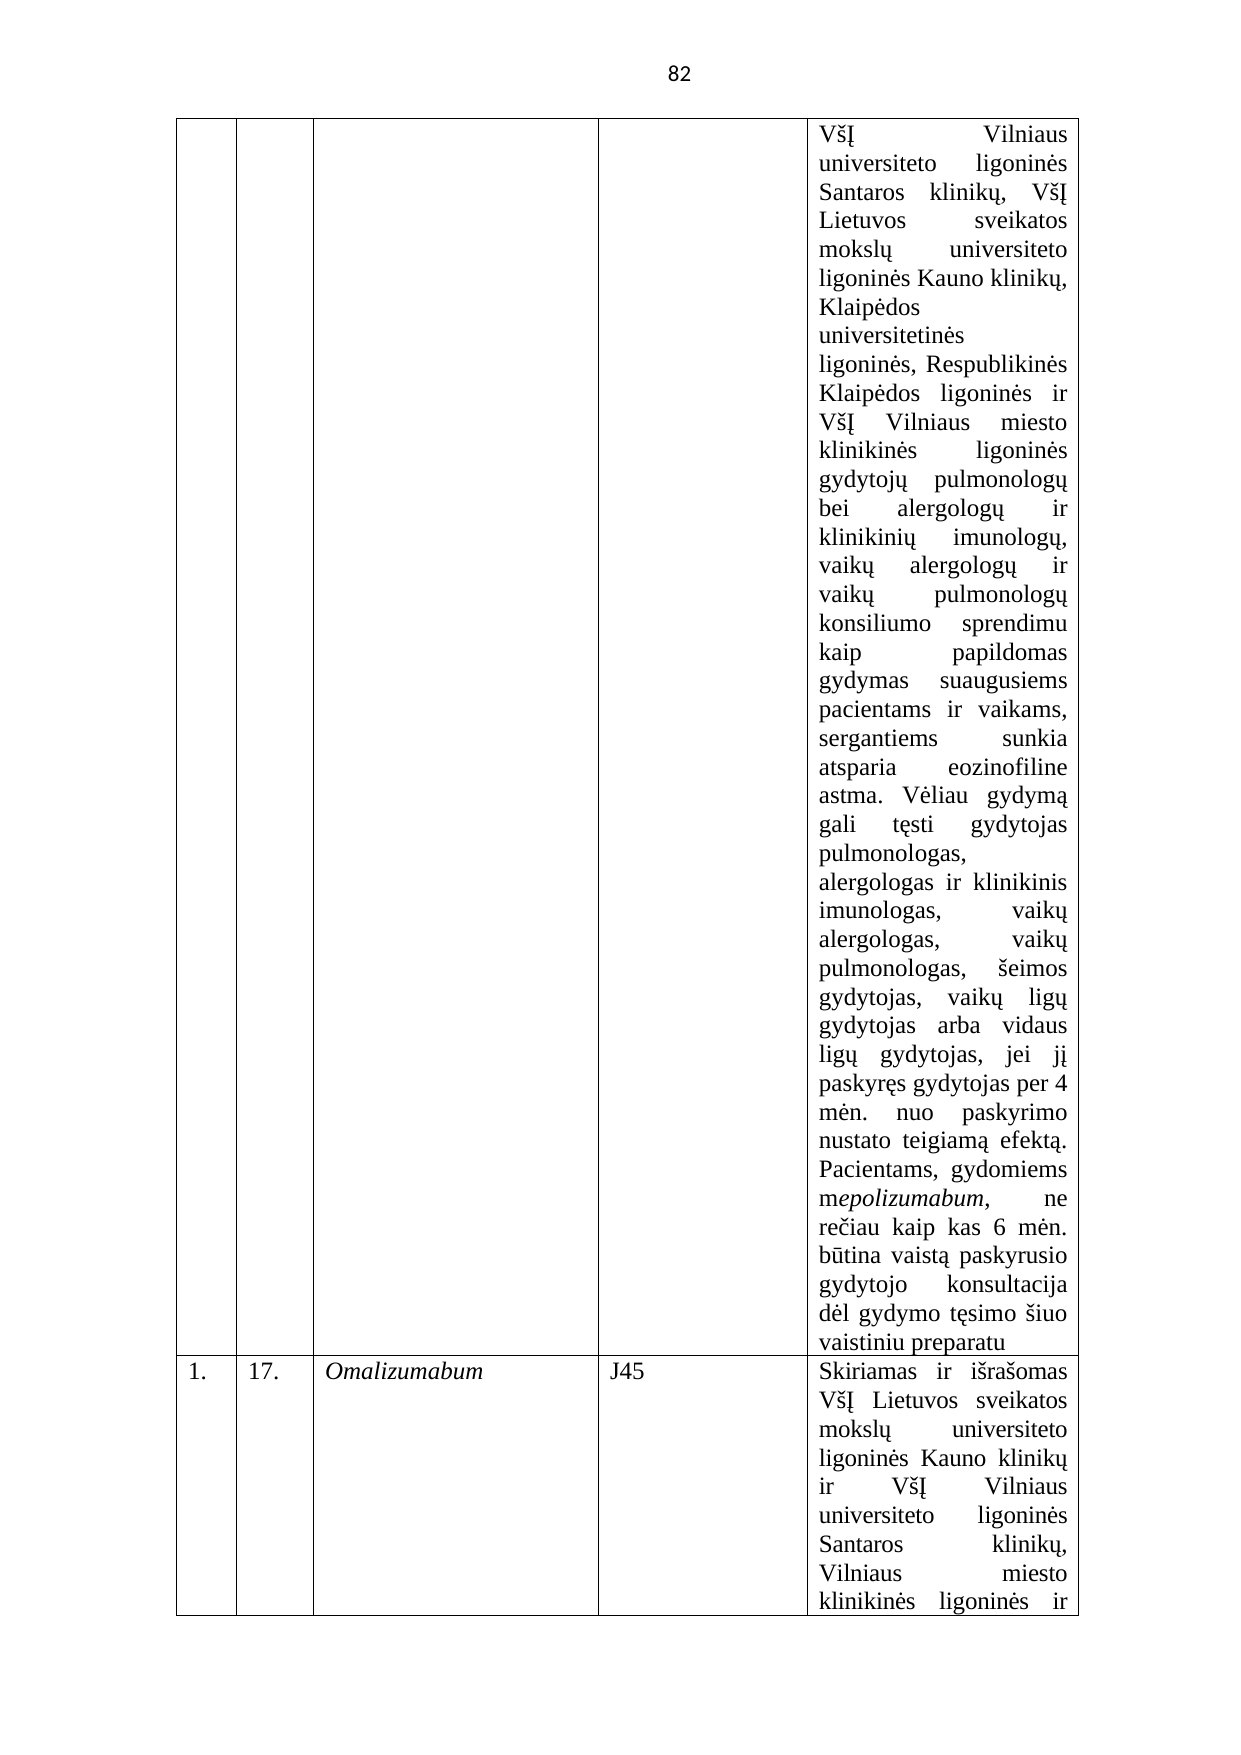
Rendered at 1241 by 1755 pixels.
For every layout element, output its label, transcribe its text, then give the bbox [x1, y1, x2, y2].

table_cell [1093, 118, 1099, 1355]
table_cell [1088, 1355, 1093, 1615]
table_cell [1109, 1355, 1123, 1615]
table_cell [1088, 118, 1093, 1355]
table_cell [1099, 1355, 1103, 1615]
table_cell VšĮ Vilniaus universiteto ligoninės Santaros klinikų, VšĮ Lietuvos sveikatos mokslų universiteto ligoninės Kauno klinikų, Klaipėdos universitetinės ligoninės, Respublikinės Klaipėdos ligoninės ir VšĮ Vilniaus miesto klinikinės ligoninės gydytojų pulmonologų bei alergologų ir klinikinių imunologų, vaikų alergologų ir vaikų pulmonologų konsiliumo sprendimu kaip papildomas gydymas suaugusiems pacientams ir vaikams, sergantiems sunkia atsparia eozinofiline astma. Vėliau gydymą gali tęsti gydytojas pulmonologas, alergologas ir klinikinis imunologas, vaikų alergologas, vaikų pulmonologas, šeimos gydytojas, vaikų ligų gydytojas arba vidaus ligų gydytojas, jei jį paskyręs gydytojas per 4 mėn. nuo paskyrimo nustato teigiamą efektą. Pacientams, gydomiems mepolizumabum, ne rečiau kaip kas 6 mėn. būtina vaistą paskyrusio gydytojo konsultacija dėl gydymo tęsimo šiuo vaistiniu preparatu [808, 119, 1078, 1355]
table_cell [177, 119, 236, 1355]
table_cell 1. [177, 1356, 236, 1615]
table_cell [599, 119, 807, 1355]
table_cell Skiriamas ir išrašomas VšĮ Lietuvos sveikatos mokslų universiteto ligoninės Kauno klinikų ir VšĮ Vilniaus universiteto ligoninės Santaros klinikų, Vilniaus miesto klinikinės ligoninės ir [808, 1356, 1078, 1615]
table_cell [1109, 118, 1123, 1355]
table_cell [1103, 1355, 1109, 1615]
table_cell [1079, 1355, 1083, 1615]
table_cell J45 [599, 1356, 807, 1615]
table_cell Omalizumabum [314, 1356, 598, 1615]
table_cell [1079, 118, 1083, 1355]
table_cell [314, 119, 598, 1355]
table_cell [1103, 118, 1109, 1355]
table_cell [1084, 118, 1088, 1355]
table_cell [1084, 1355, 1088, 1615]
table_cell [237, 119, 313, 1355]
table_cell 17. [237, 1356, 313, 1615]
table_cell [1093, 1355, 1099, 1615]
table_cell [1099, 118, 1103, 1355]
